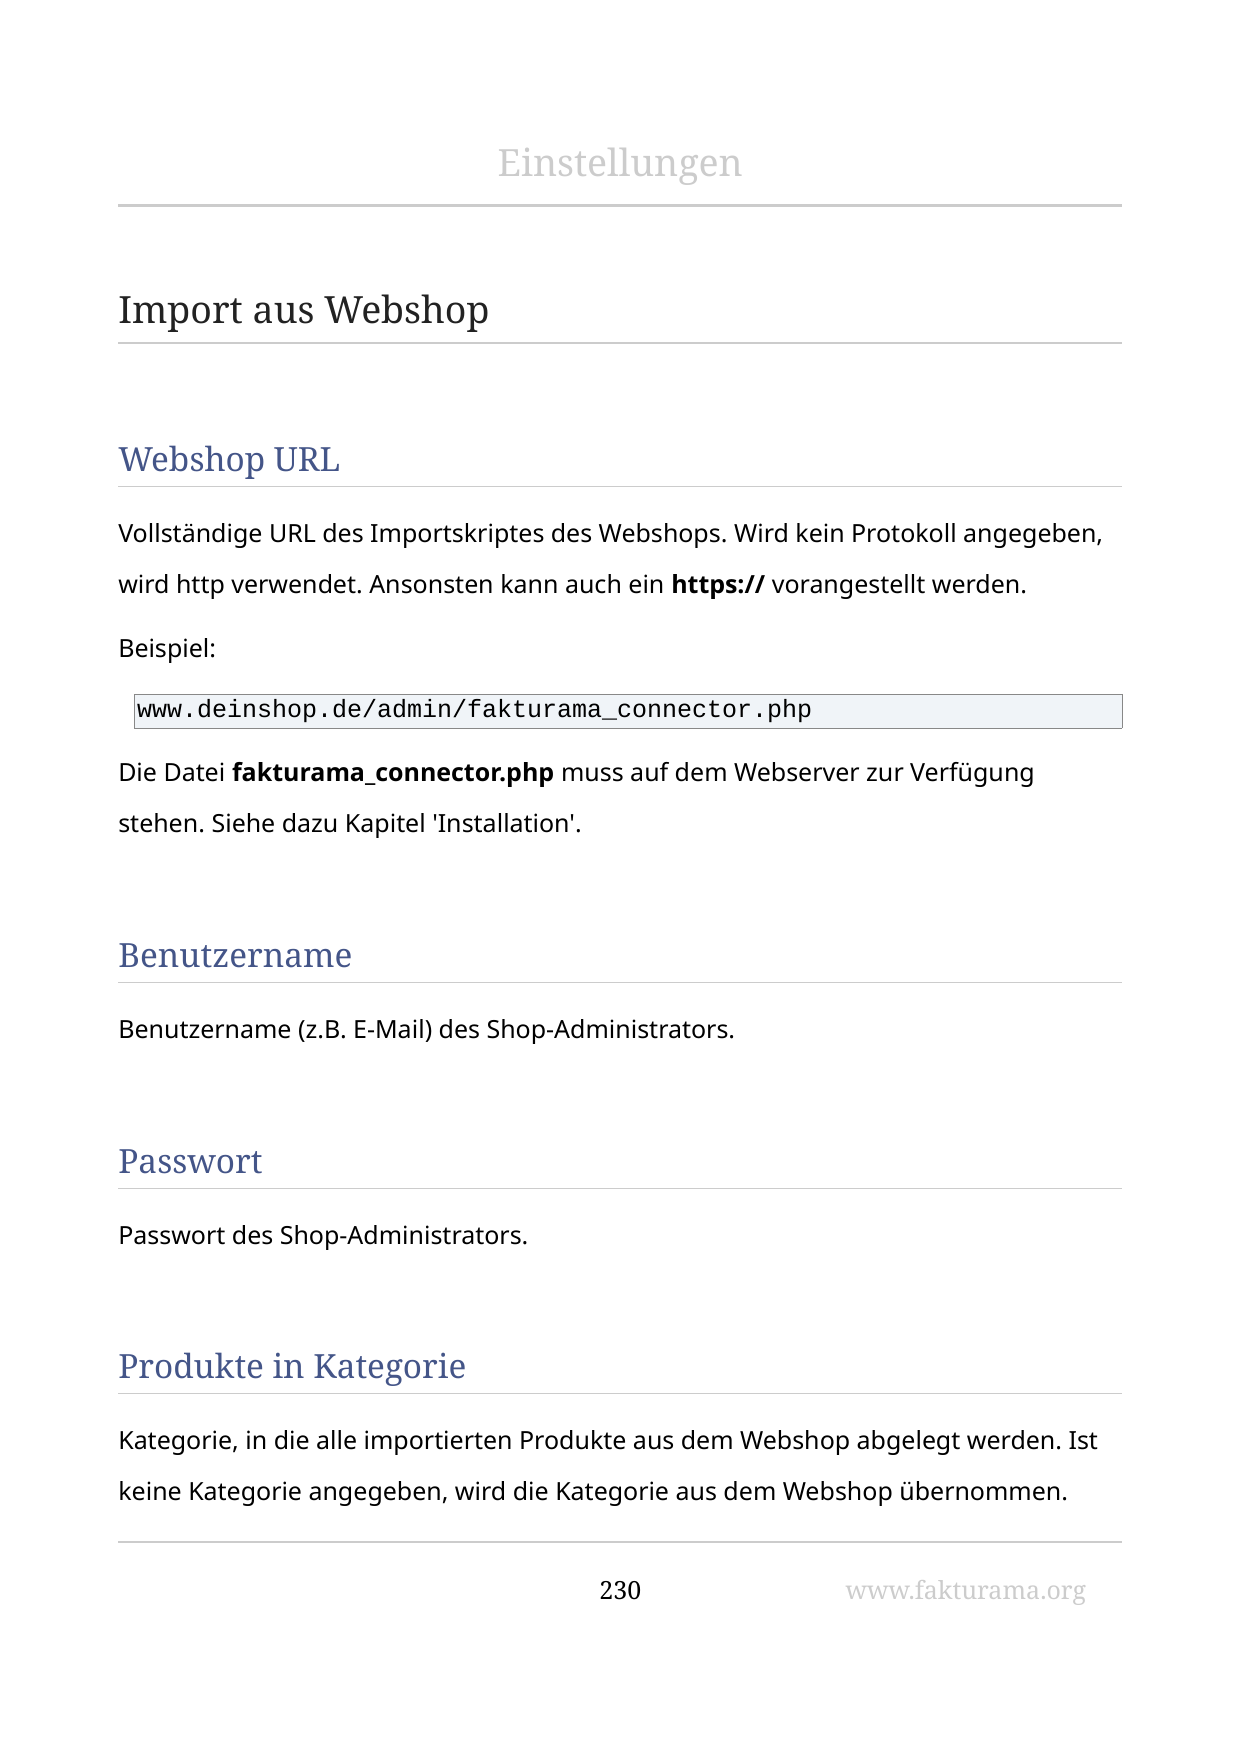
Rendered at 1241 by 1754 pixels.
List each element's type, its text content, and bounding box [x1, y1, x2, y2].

subtitle Benutzername [118, 932, 1122, 982]
text Die Datei fakturama_connector.php muss auf dem Webserver zur Verfügung stehen. Siehe dazu Kapitel 'Installation'. [118, 755, 1122, 840]
subtitle Import aus Webshop [118, 283, 1122, 342]
text www.deinshop.de/admin/fakturama_connector.php [135, 695, 1122, 728]
text Kategorie, in die alle importierten Produkte aus dem Webshop abgelegt werden. Ist keine Kategorie angegeben, wird die Kategorie aus dem Webshop übernommen. [118, 1423, 1122, 1508]
text Benutzername (z.B. E-Mail) des Shop-Administrators. [118, 1012, 1122, 1046]
text Vollständige URL des Importskriptes des Webshops. Wird kein Protokoll angegeben, wird http verwendet. Ansonsten kann auch ein https:// vorangestellt werden. [118, 516, 1122, 601]
subtitle Produkte in Kategorie [118, 1343, 1122, 1393]
text Passwort des Shop-Administrators. [118, 1217, 1122, 1251]
subtitle Passwort [118, 1138, 1122, 1188]
subtitle Webshop URL [118, 436, 1122, 486]
text Beispiel: [118, 630, 1122, 664]
